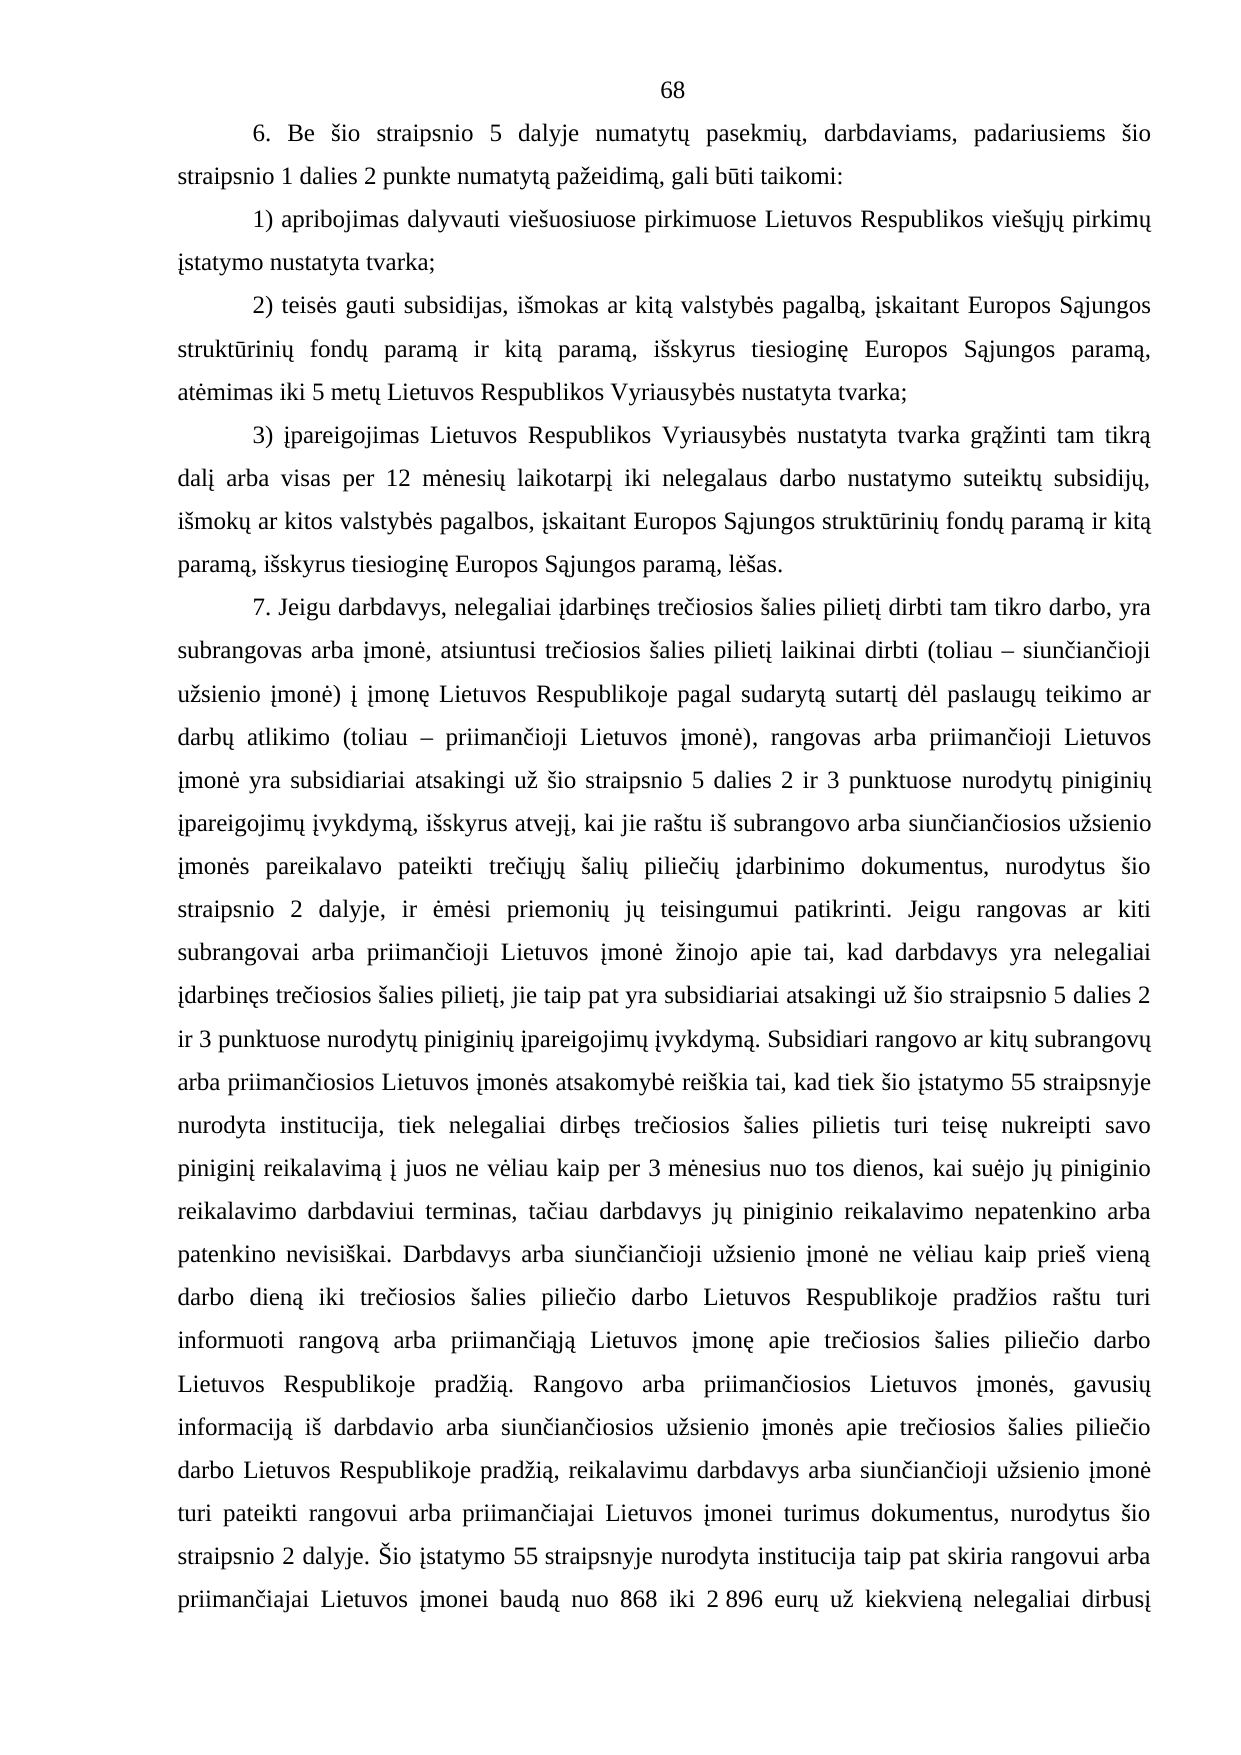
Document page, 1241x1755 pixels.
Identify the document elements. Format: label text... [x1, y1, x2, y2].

text 6. Be šio straipsnio 5 dalyje numatytų pasekmių, darbdaviams, padariusiems šio straipsnio 1 dalies 2 punkte numatytą pažeidimą, gali būti taikomi: [177, 118, 1152, 190]
text 3) įpareigojimas Lietuvos Respublikos Vyriausybės nustatyta tvarka grąžinti tam tikrą dalį arba visas per 12 mėnesių laikotarpį iki nelegalaus darbo nustatymo suteiktų subsidijų, išmokų ar kitos valstybės pagalbos, įskaitant Europos Sąjungos struktūrinių fondų paramą ir kitą paramą, išskyrus tiesioginę Europos Sąjungos paramą, lėšas. [177, 420, 1152, 578]
text 7. Jeigu darbdavys, nelegaliai įdarbinęs trečiosios šalies pilietį dirbti tam tikro darbo, yra subrangovas arba įmonė, atsiuntusi trečiosios šalies pilietį laikinai dirbti (toliau – siunčiančioji užsienio įmonė) į įmonę Lietuvos Respublikoje pagal sudarytą sutartį dėl paslaugų teikimo ar darbų atlikimo (toliau – priimančioji Lietuvos įmonė), rangovas arba priimančioji Lietuvos įmonė yra subsidiariai atsakingi už šio straipsnio 5 dalies 2 ir 3 punktuose nurodytų piniginių įpareigojimų įvykdymą, išskyrus atvejį, kai jie raštu iš subrangovo arba siunčiančiosios užsienio įmonės pareikalavo pateikti trečiųjų šalių piliečių įdarbinimo dokumentus, nurodytus šio straipsnio 2 dalyje, ir ėmėsi priemonių jų teisingumui patikrinti. Jeigu rangovas ar kiti subrangovai arba priimančioji Lietuvos įmonė žinojo apie tai, kad darbdavys yra nelegaliai įdarbinęs trečiosios šalies pilietį, jie taip pat yra subsidiariai atsakingi už šio straipsnio 5 dalies 2 ir 3 punktuose nurodytų piniginių įpareigojimų įvykdymą. Subsidiari rangovo ar kitų subrangovų arba priimančiosios Lietuvos įmonės atsakomybė reiškia tai, kad tiek šio įstatymo 55 straipsnyje nurodyta institucija, tiek nelegaliai dirbęs trečiosios šalies pilietis turi teisę nukreipti savo piniginį reikalavimą į juos ne vėliau kaip per 3 mėnesius nuo tos dienos, kai suėjo jų piniginio reikalavimo darbdaviui terminas, tačiau darbdavys jų piniginio reikalavimo nepatenkino arba patenkino nevisiškai. Darbdavys arba siunčiančioji užsienio įmonė ne vėliau kaip prieš vieną darbo dieną iki trečiosios šalies piliečio darbo Lietuvos Respublikoje pradžios raštu turi informuoti rangovą arba priimančiąją Lietuvos įmonę apie trečiosios šalies piliečio darbo Lietuvos Respublikoje pradžią. Rangovo arba priimančiosios Lietuvos įmonės, gavusių informaciją iš darbdavio arba siunčiančiosios užsienio įmonės apie trečiosios šalies piliečio darbo Lietuvos Respublikoje pradžią, reikalavimu darbdavys arba siunčiančioji užsienio įmonė turi pateikti rangovui arba priimančiajai Lietuvos įmonei turimus dokumentus, nurodytus šio straipsnio 2 dalyje. Šio įstatymo 55 straipsnyje nurodyta institucija taip pat skiria rangovui arba priimančiajai Lietuvos įmonei baudą nuo 868 iki 2 896 eurų už kiekvieną nelegaliai dirbusį [177, 592, 1152, 1613]
text 1) apribojimas dalyvauti viešuosiuose pirkimuose Lietuvos Respublikos viešųjų pirkimų įstatymo nustatyta tvarka; [177, 204, 1152, 276]
text 2) teisės gauti subsidijas, išmokas ar kitą valstybės pagalbą, įskaitant Europos Sąjungos struktūrinių fondų paramą ir kitą paramą, išskyrus tiesioginę Europos Sąjungos paramą, atėmimas iki 5 metų Lietuvos Respublikos Vyriausybės nustatyta tvarka; [177, 291, 1152, 406]
